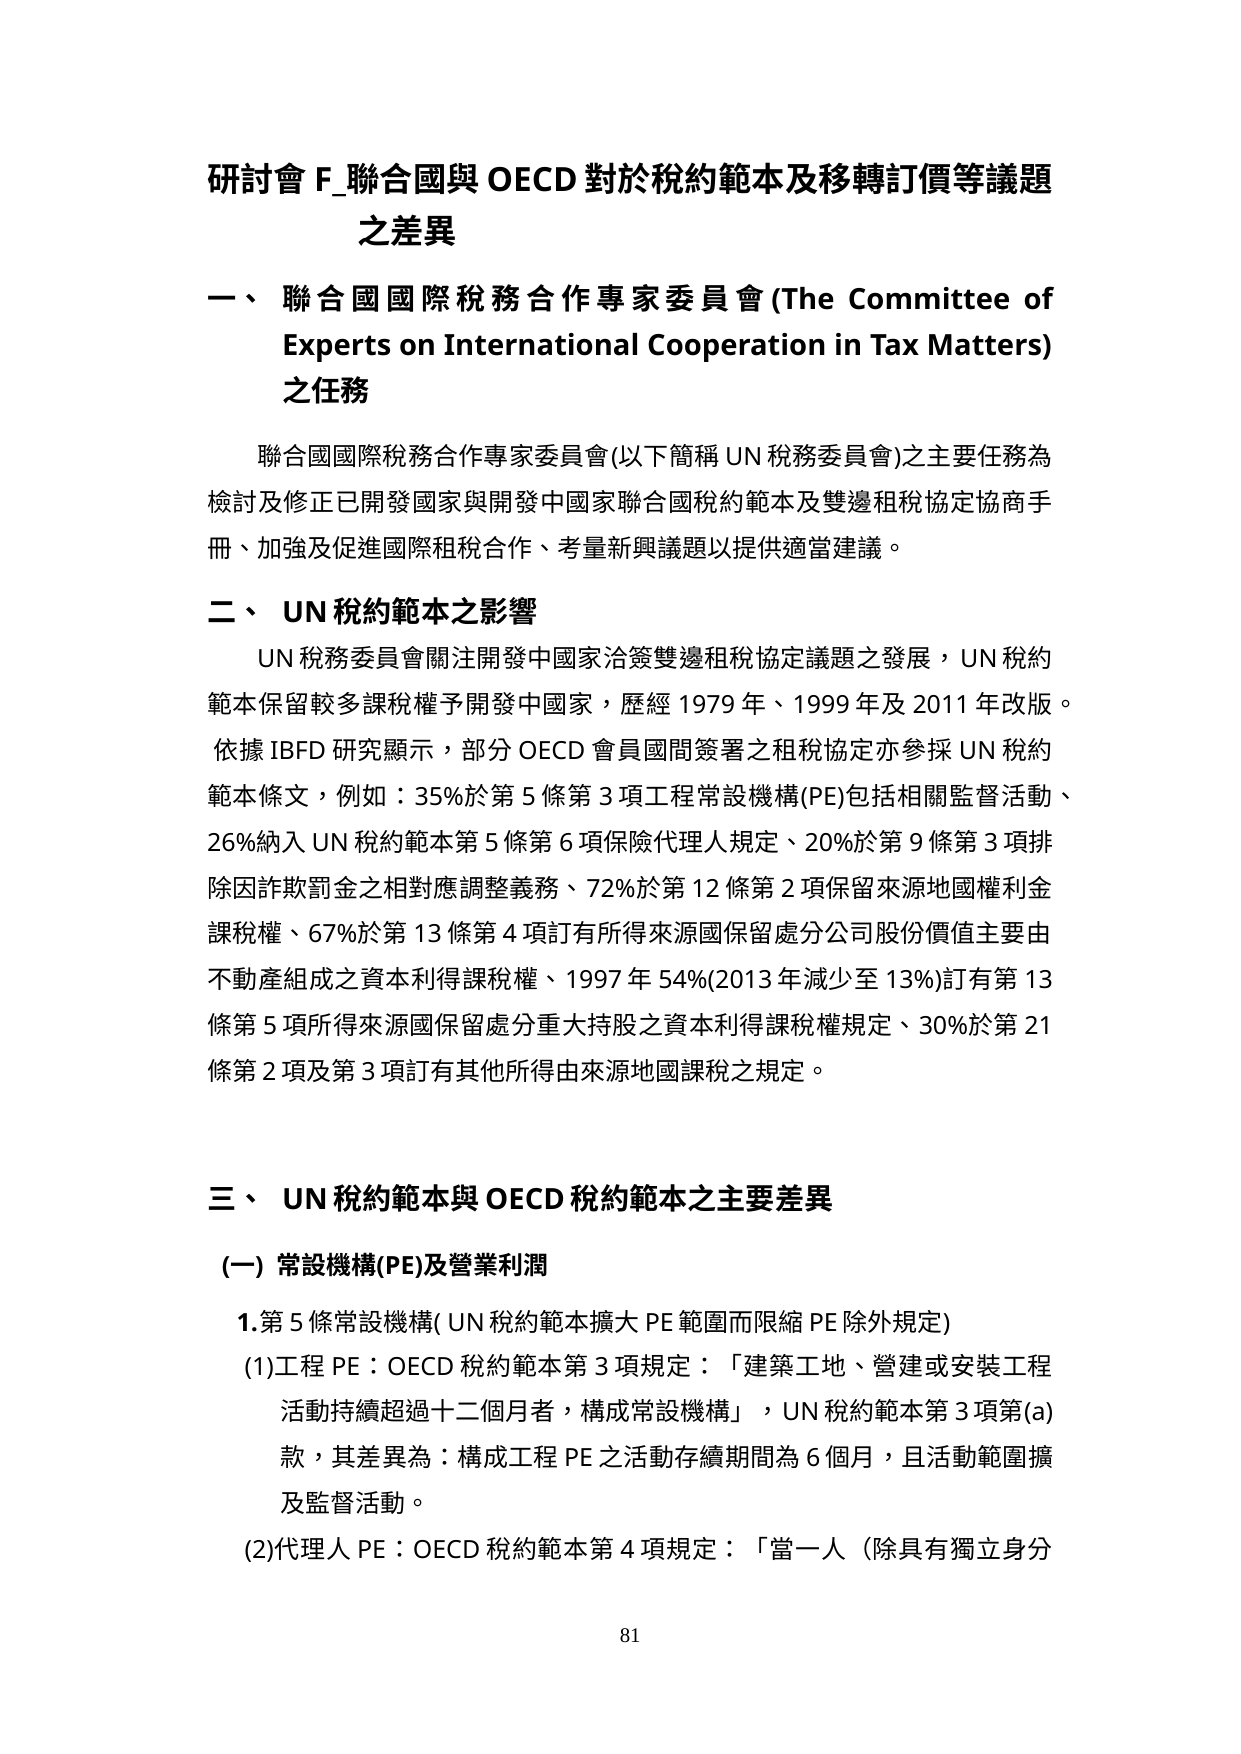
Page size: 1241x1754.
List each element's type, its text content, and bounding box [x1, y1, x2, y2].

text (1)工程PE：OECD稅約範本第3項規定：「建築工地、營建或安裝工程活動持續超過十二個月者，構成常設機構」，UN稅約範本第3項第(a)款，其差異為：構成工程PE之活動存續期間為6個月，且活動範圍擴及監督活動。 [244, 1338, 1053, 1522]
text UN稅務委員會關注開發中國家洽簽雙邊租稅協定議題之發展，UN稅約範本保留較多課稅權予開發中國家，歷經1979年、1999年及2011年改版。 依據IBFD研究顯示，部分OECD會員國間簽署之租稅協定亦參採UN稅約範本條文，例如：35%於第5條第3項工程常設機構(PE)包括相關監督活動、26%納入UN稅約範本第5條第6項保險代理人規定、20%於第9條第3項排除因詐欺罰金之相對應調整義務、72%於第12條第2項保留來源地國權利金課稅權、67%於第13條第4項訂有所得來源國保留處分公司股份價值主要由不動產組成之資本利得課稅權、1997年54%(2013年減少至13%)訂有第13條第5項所得來源國保留處分重大持股之資本利得課稅權規定、30%於第21條第2項及第3項訂有其他所得由來源地國課稅之規定。 [207, 631, 1053, 1089]
list 第5條常設機構( UN稅約範本擴大PE範圍而限縮PE除外規定) [236, 1302, 1053, 1338]
text 研討會F_聯合國與OECD對於稅約範本及移轉訂價等議題之差異 [207, 150, 1053, 254]
list UN稅約範本之影響 [207, 585, 1053, 631]
list 聯合國國際稅務合作專家委員會(The Committee of Experts on International Cooperation in Tax Matters)之任務 [207, 273, 1053, 410]
list UN稅約範本與OECD稅約範本之主要差異 [207, 1173, 1053, 1219]
list 常設機構(PE)及營業利潤 [222, 1237, 1053, 1283]
text (2)代理人PE：OECD稅約範本第4項規定：「當一人（除具有獨立身分 [244, 1522, 1053, 1567]
text 聯合國國際稅務合作專家委員會(以下簡稱UN稅務委員會)之主要任務為檢討及修正已開發國家與開發中國家聯合國稅約範本及雙邊租稅協定協商手冊、加強及促進國際租稅合作、考量新興議題以提供適當建議。 [207, 429, 1053, 567]
